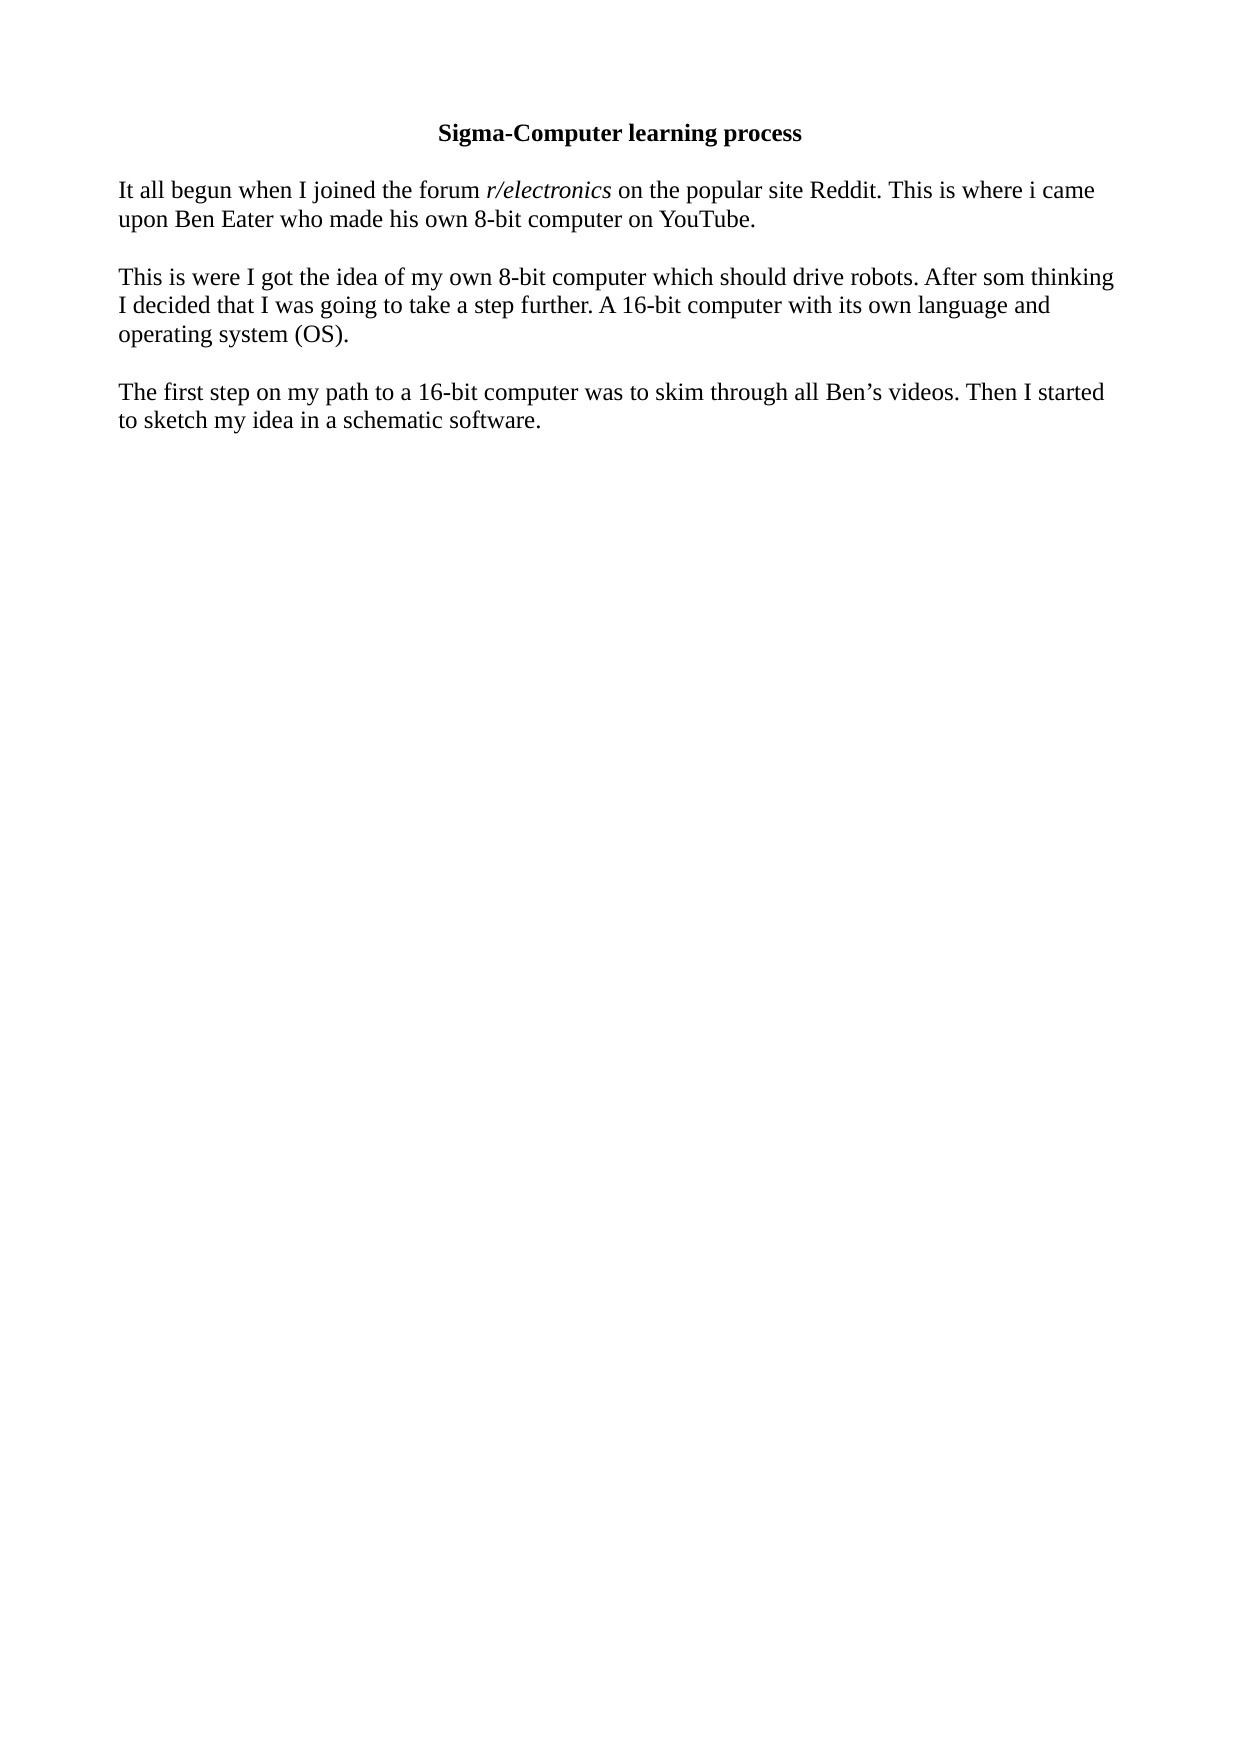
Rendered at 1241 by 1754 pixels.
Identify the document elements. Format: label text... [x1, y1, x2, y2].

text The first step on my path to a 16-bit computer was to skim through all Ben’s videos. Then I started to sketch my idea in a schematic software. [118, 377, 1122, 434]
text Sigma-Computer learning process [118, 118, 1122, 147]
text It all begun when I joined the forum r/electronics on the popular site Reddit. This is where i came upon Ben Eater who made his own 8-bit computer on YouTube. [118, 176, 1122, 233]
text This is were I got the idea of my own 8-bit computer which should drive robots. After som thinking I decided that I was going to take a step further. A 16-bit computer with its own language and operating system (OS). [118, 262, 1122, 348]
